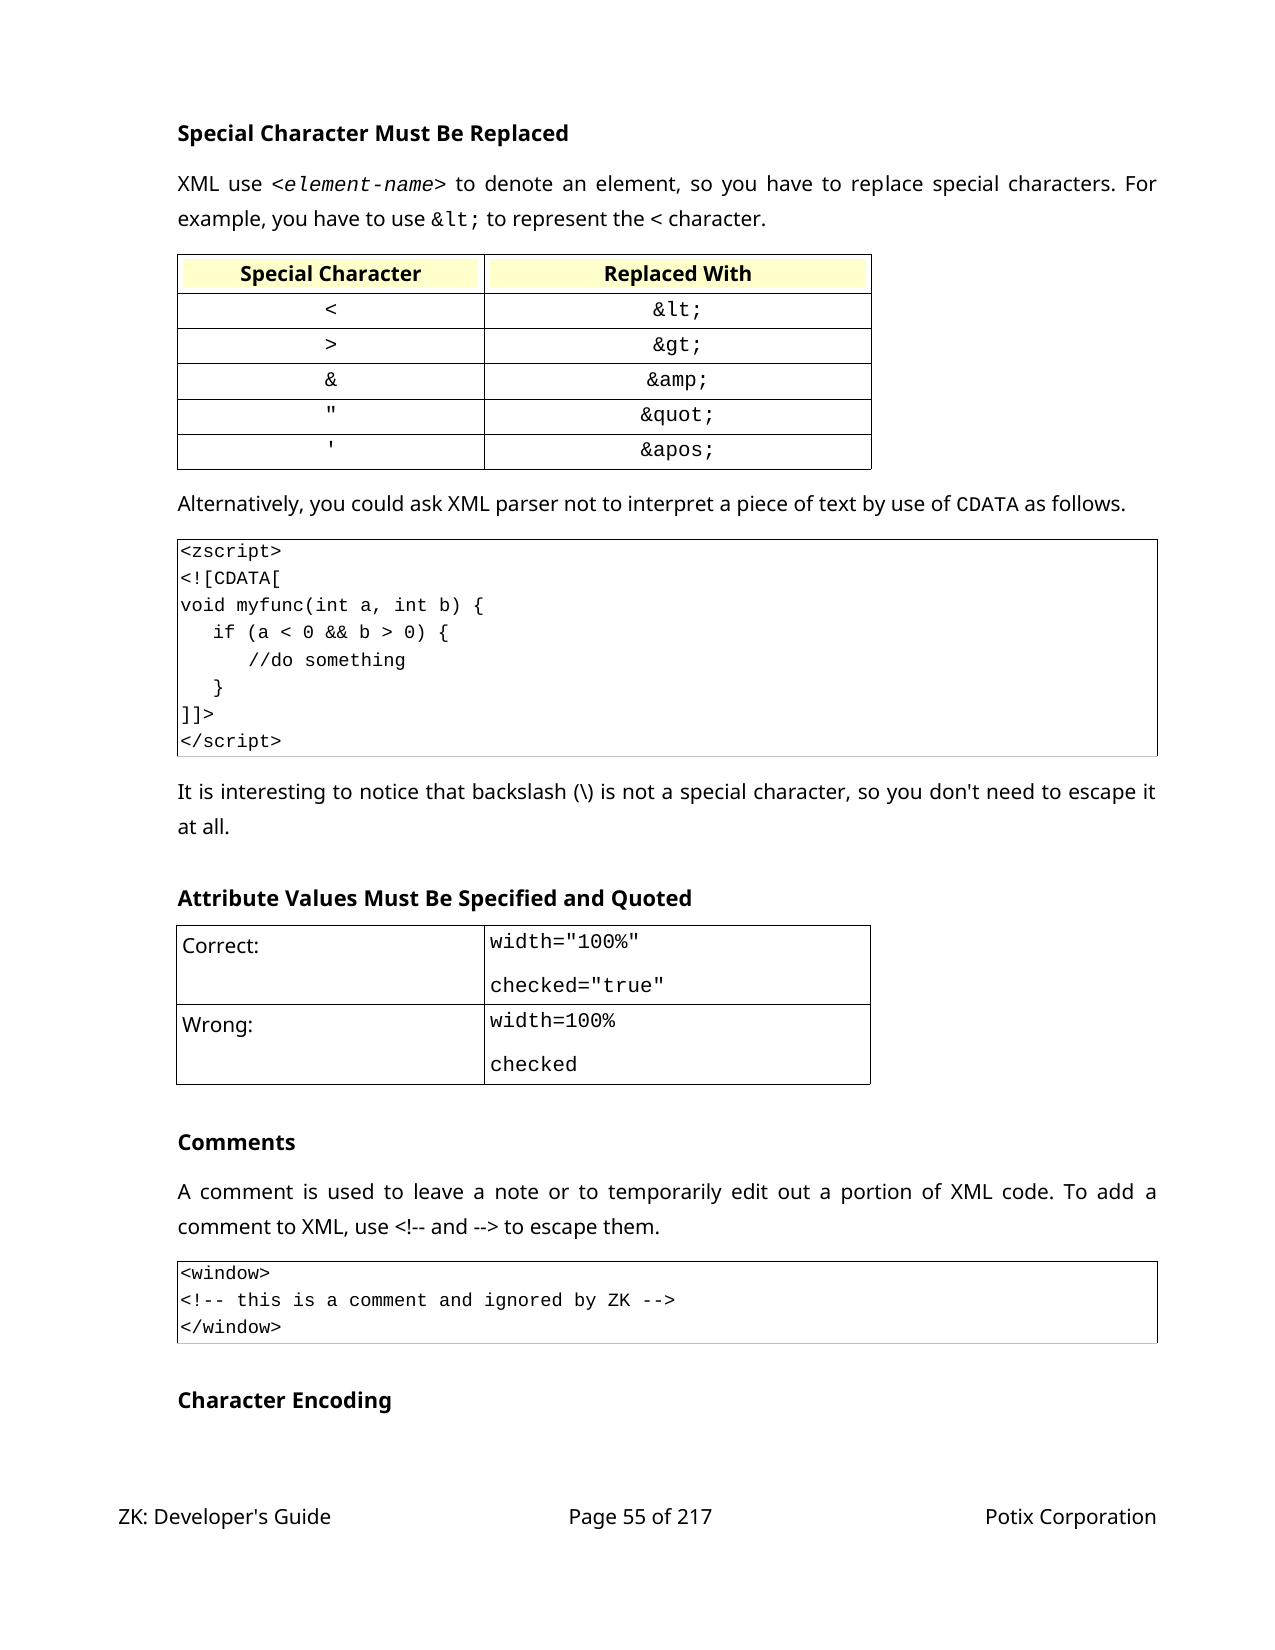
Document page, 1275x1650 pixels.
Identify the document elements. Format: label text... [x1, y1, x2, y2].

text XML use <element-name> to denote an element, so you have to replace special characters. For example, you have to use &lt; to represent the < character. [177, 169, 1157, 233]
table_header width="100%" checked="true" [485, 926, 870, 1004]
text ]]> [178, 702, 1157, 726]
text if (a < 0 && b > 0) { [178, 620, 1157, 644]
text <window> [178, 1262, 1157, 1285]
table_cell & [178, 364, 484, 399]
table_cell width=100% checked [485, 1005, 870, 1084]
text It is interesting to notice that backslash (\) is not a special character, so you don't need to escape it at all. [177, 777, 1157, 840]
subtitle Special Character Must Be Replaced [177, 118, 1157, 148]
text //do something [178, 647, 1157, 672]
table_header Replaced With [485, 255, 871, 293]
table_cell > [178, 329, 484, 363]
text <![CDATA[ [178, 566, 1157, 590]
text void myfunc(int a, int b) { [178, 593, 1157, 617]
table_header Correct: [177, 926, 484, 1004]
subtitle Character Encoding [177, 1385, 1157, 1415]
table_cell Wrong: [177, 1005, 484, 1084]
text Alternatively, you could ask XML parser not to interpret a piece of text by use of CDATA as follows. [177, 489, 1157, 518]
text } [178, 674, 1157, 699]
table_cell < [178, 294, 484, 328]
table_cell ' [178, 435, 484, 469]
subtitle Comments [177, 1126, 1157, 1156]
table_header Special Character [178, 255, 484, 293]
table_cell &amp; [485, 364, 871, 399]
text <!-- this is a comment and ignored by ZK --> [178, 1288, 1157, 1312]
text <zscript> [178, 540, 1157, 563]
table_cell &lt; [485, 294, 871, 328]
subtitle Attribute Values Must Be Specified and Quoted [177, 883, 1157, 913]
table_cell " [178, 400, 484, 434]
table_cell &quot; [485, 400, 871, 434]
text </window> [178, 1315, 1157, 1343]
table_cell &gt; [485, 329, 871, 363]
table_cell &apos; [485, 435, 871, 469]
text A comment is used to leave a note or to temporarily edit out a portion of XML code. To add a comment to XML, use <!-- and --> to escape them. [177, 1177, 1157, 1240]
text </script> [178, 729, 1157, 756]
